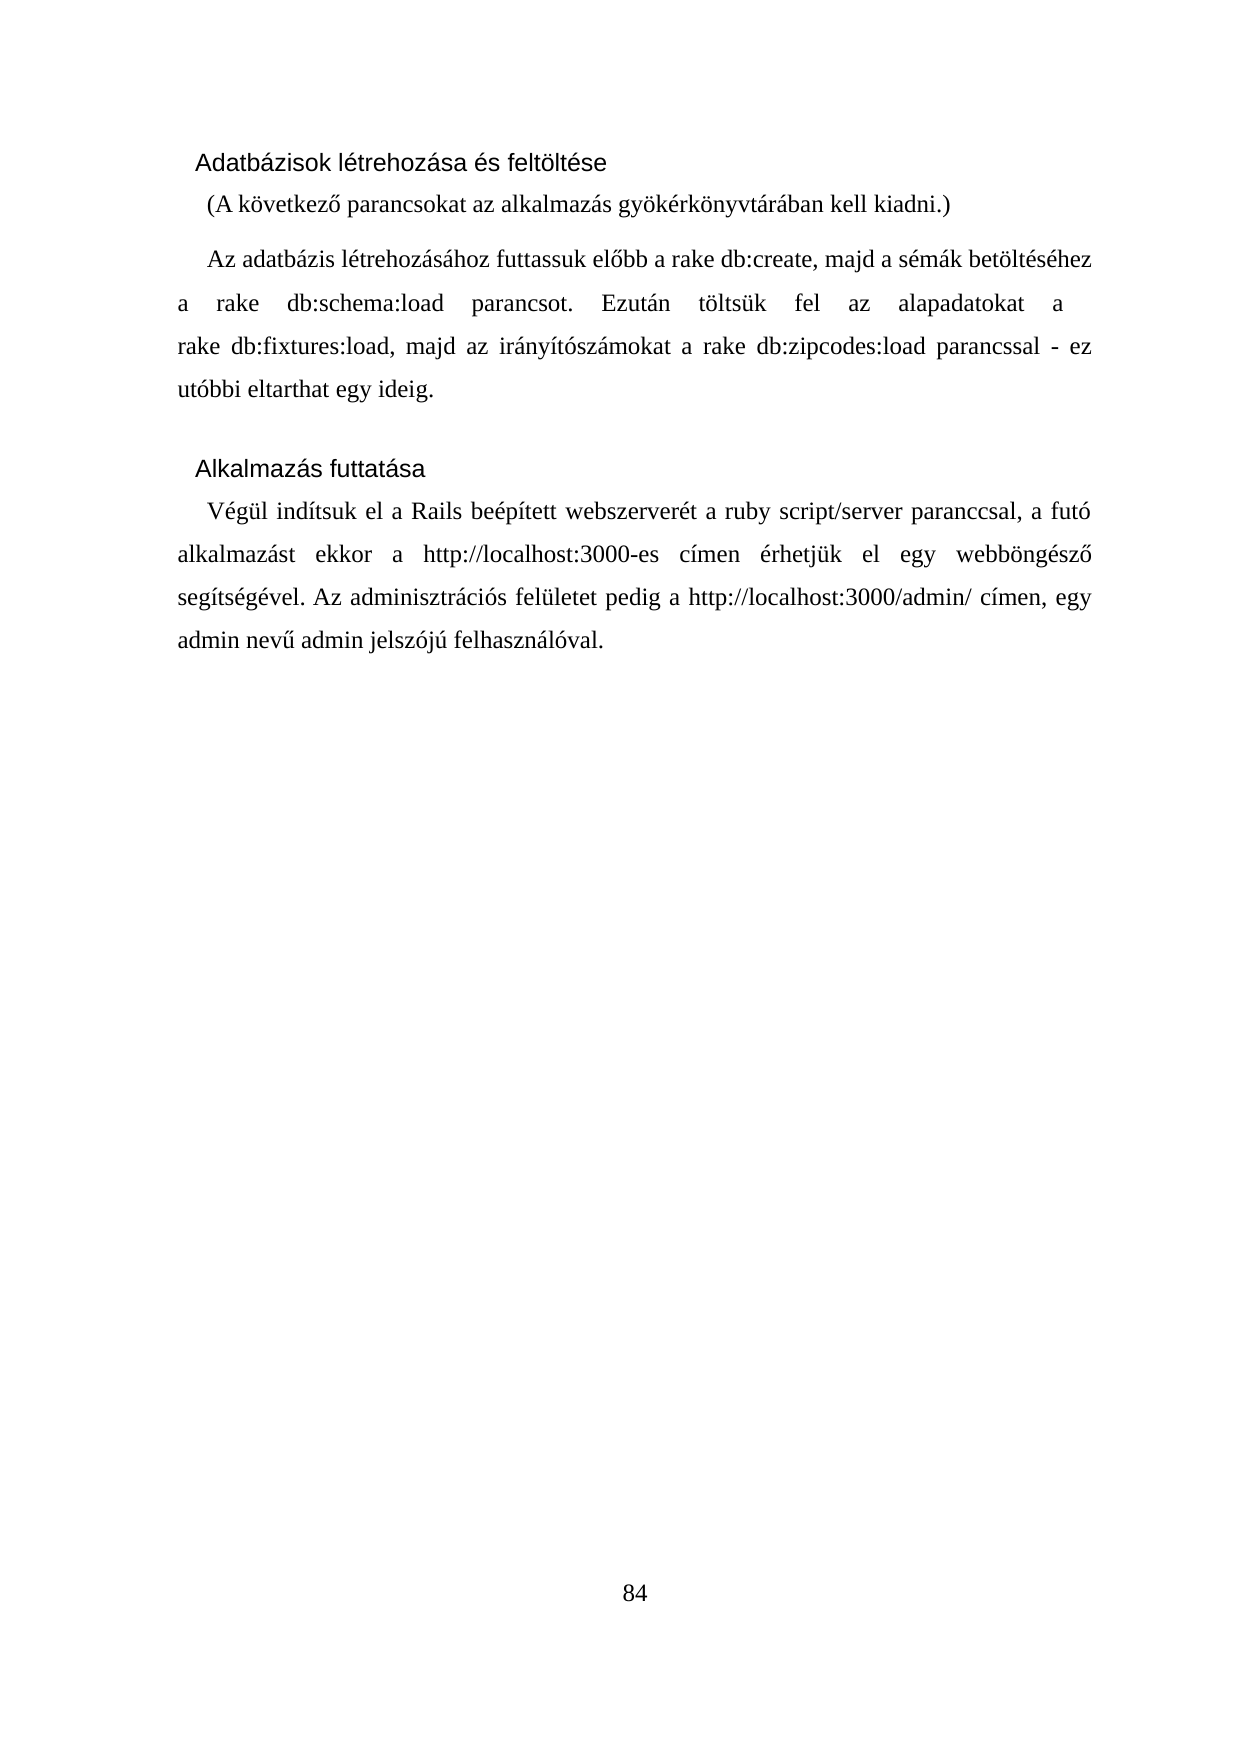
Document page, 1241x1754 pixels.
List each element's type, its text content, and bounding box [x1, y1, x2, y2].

subtitle Alkalmazás futtatása [195, 454, 1093, 483]
text Az adatbázis létrehozásához futtassuk előbb a rake db:create, majd a sémák betöltéséhez a rake db:schema:load parancsot. Ezután töltsük fel az alapadatokat a rake db:fixtures:load, majd az irányítószámokat a rake db:zipcodes:load parancssal - ez utóbbi eltarthat egy ideig. [177, 244, 1093, 403]
text (A következő parancsokat az alkalmazás gyökérkönyvtárában kell kiadni.) [177, 189, 1093, 218]
subtitle Adatbázisok létrehozása és feltöltése [195, 148, 1093, 176]
text Végül indítsuk el a Rails beépített webszerverét a ruby script/server paranccsal, a futó alkalmazást ekkor a http://localhost:3000-es címen érhetjük el egy webböngésző segítségével. Az adminisztrációs felületet pedig a http://localhost:3000/admin/ címen, egy admin nevű admin jelszójú felhasználóval. [177, 496, 1093, 654]
